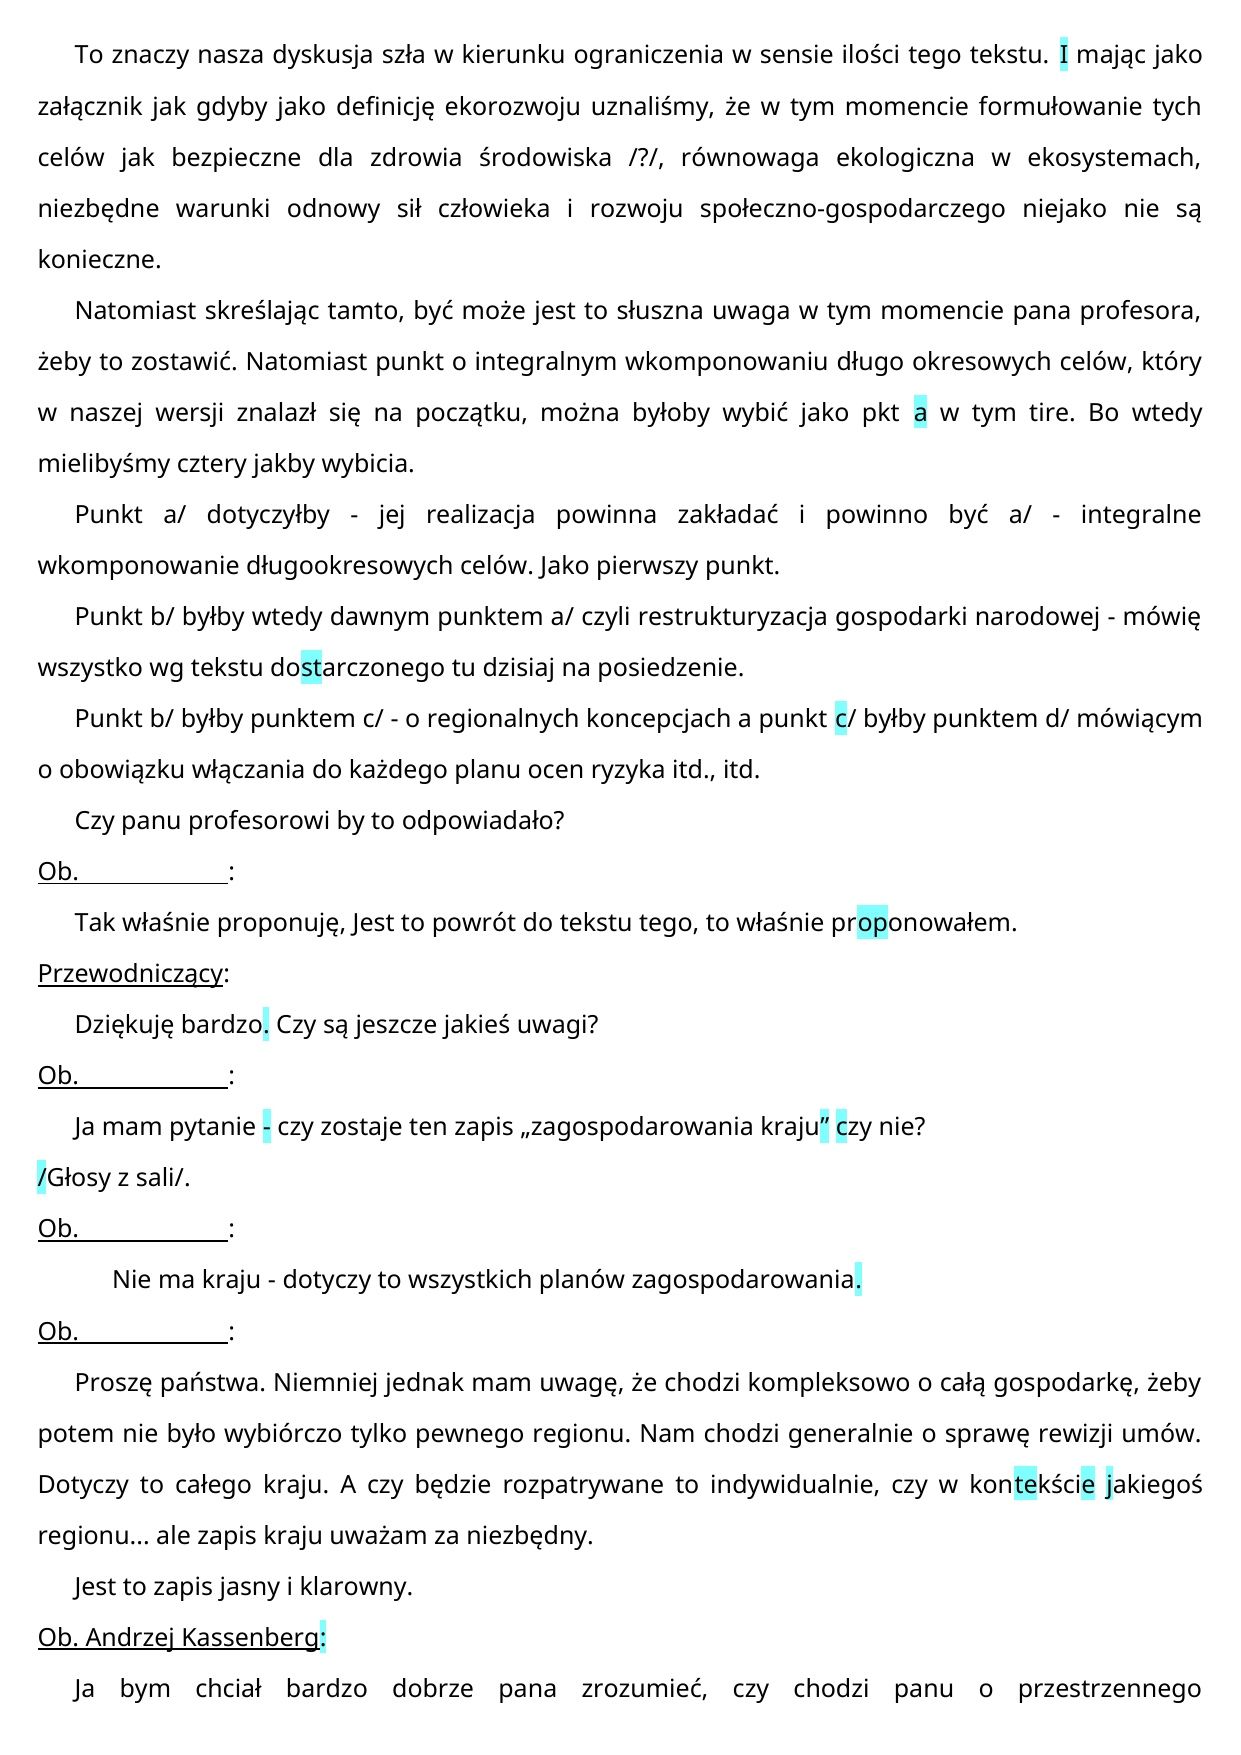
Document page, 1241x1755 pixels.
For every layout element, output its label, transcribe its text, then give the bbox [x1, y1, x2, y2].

text Proszę państwa. Niemniej jednak mam uwagę, że chodzi kompleksowo o całą gospodarkę, żeby potem nie było wybiórczo tylko pewnego regionu. Nam chodzi generalnie o sprawę rewizji umów. Dotyczy to całego kraju. A czy będzie rozpatrywane to indywidualnie, czy w kontekście jakiegoś regionu... ale zapis kraju uważam za niezbędny. [37, 1364, 1203, 1551]
text Punkt b/ byłby punktem c/ - o regionalnych koncepcjach a punkt c/ byłby punktem d/ mówiącym o obowiązku włączania do każdego planu ocen ryzyka itd., itd. [37, 701, 1203, 786]
text Ob. : [37, 1313, 1203, 1347]
text Ob. : [37, 1058, 1203, 1092]
text Ob. : [37, 854, 1203, 888]
text Punkt b/ byłby wtedy dawnym punktem a/ czyli restrukturyzacja gospodarki narodowej - mówię wszystko wg tekstu dostarczonego tu dzisiaj na posiedzenie. [37, 599, 1203, 684]
text Natomiast skreślając tamto, być może jest to słuszna uwaga w tym momencie pana profesora, żeby to zostawić. Natomiast punkt o integralnym wkomponowaniu długo okresowych celów, który w naszej wersji znalazł się na początku, można byłoby wybić jako pkt a w tym tire. Bo wtedy mielibyśmy cztery jakby wybicia. [37, 292, 1203, 479]
text Czy panu profesorowi by to odpowiadało? [37, 803, 1203, 837]
text /Głosy z sali/. [37, 1160, 1203, 1194]
text To znaczy nasza dyskusja szła w kierunku ograniczenia w sensie ilości tego tekstu. I mając jako załącznik jak gdyby jako definicję ekorozwoju uznaliśmy, że w tym momencie formułowanie tych celów jak bezpieczne dla zdrowia środowiska /?/, równowaga ekologiczna w ekosystemach, niezbędne warunki odnowy sił człowieka i rozwoju społeczno-gospodarczego niejako nie są konieczne. [37, 37, 1203, 275]
text Ob. Andrzej Kassenberg: [37, 1619, 1203, 1653]
text Ob. : [37, 1211, 1203, 1245]
text Jest to zapis jasny i klarowny. [37, 1568, 1203, 1602]
text Dziękuję bardzo. Czy są jeszcze jakieś uwagi? [37, 1007, 1203, 1041]
text Tak właśnie proponuję, Jest to powrót do tekstu tego, to właśnie proponowałem. [37, 905, 1203, 939]
text Przewodniczący: [37, 956, 1203, 990]
text Punkt a/ dotyczyłby - jej realizacja powinna zakładać i powinno być a/ - integralne wkomponowanie długookresowych celów. Jako pierwszy punkt. [37, 497, 1203, 582]
text Nie ma kraju - dotyczy to wszystkich planów zagospodarowania. [75, 1262, 1203, 1296]
text Ja mam pytanie - czy zostaje ten zapis „zagospodarowania kraju” czy nie? [37, 1109, 1203, 1143]
text Ja bym chciał bardzo dobrze pana zrozumieć, czy chodzi panu o przestrzennego [37, 1671, 1203, 1704]
